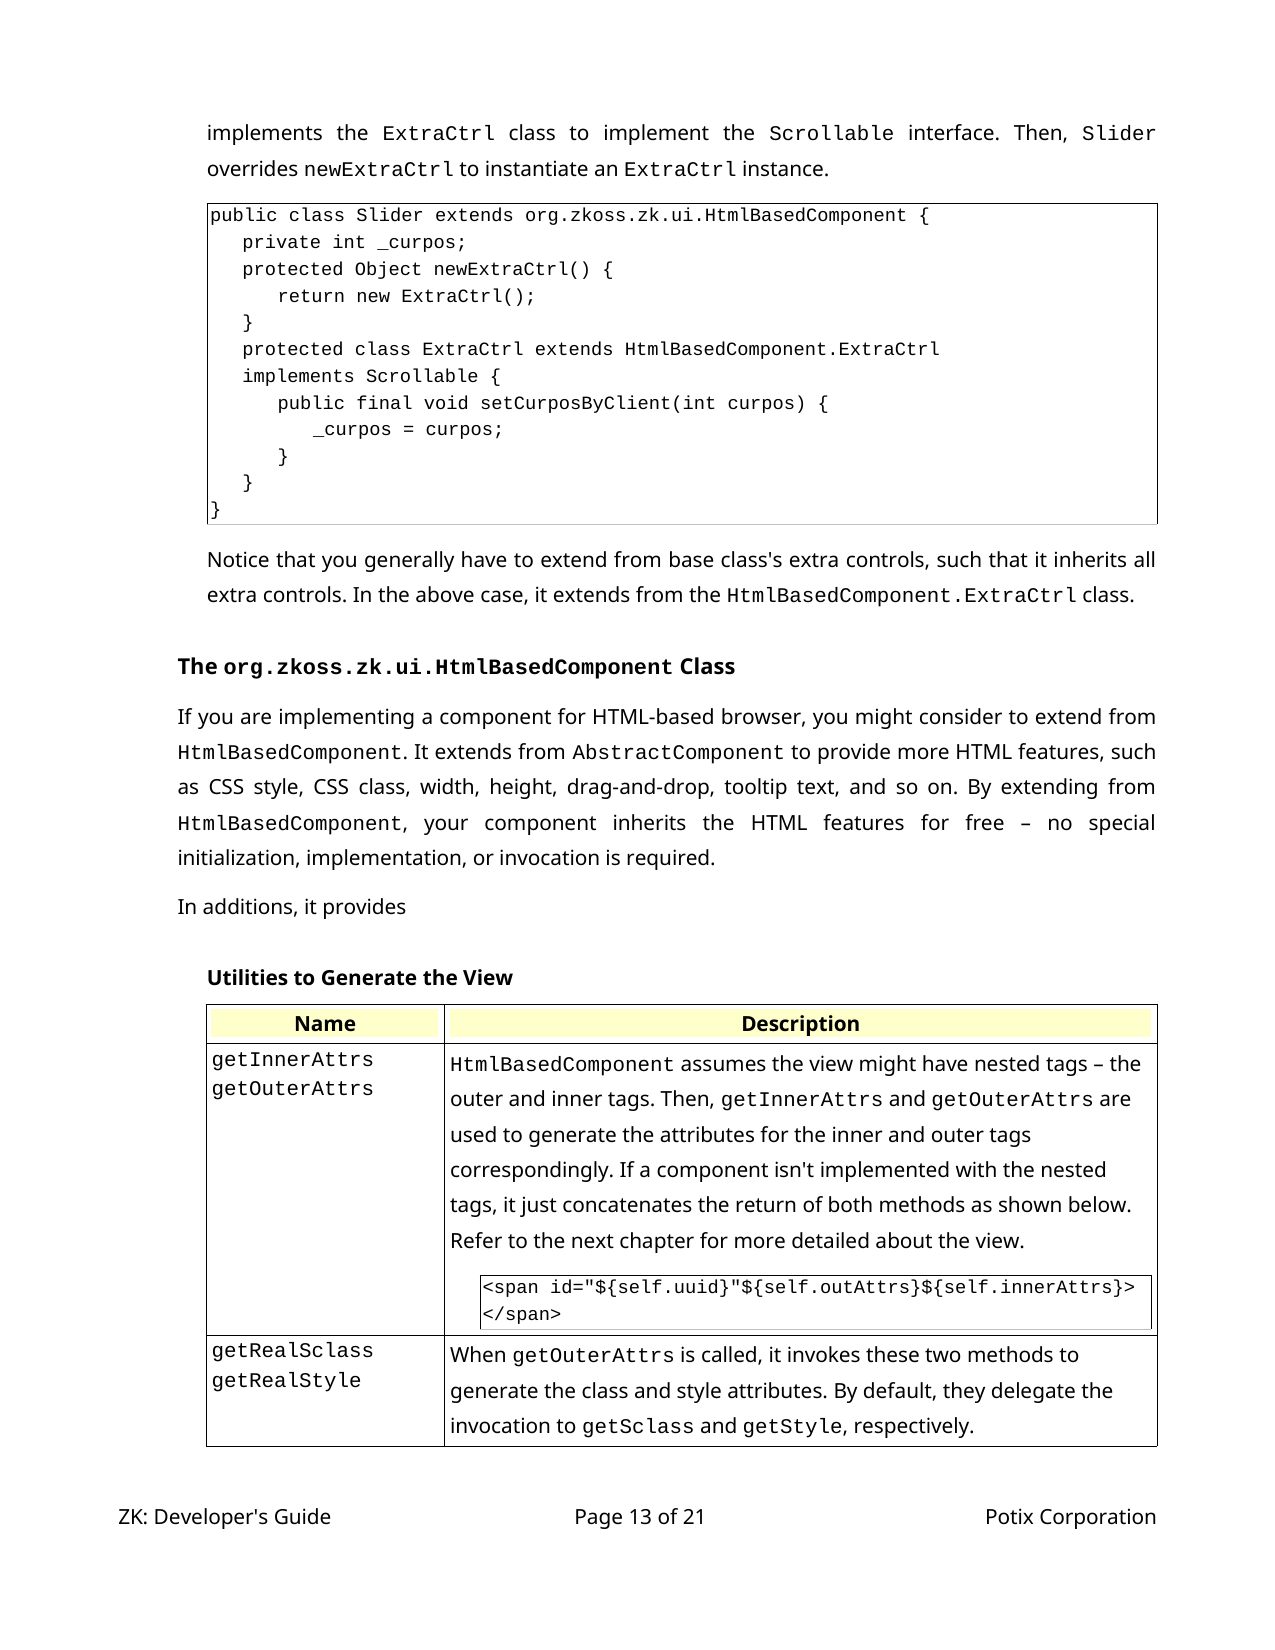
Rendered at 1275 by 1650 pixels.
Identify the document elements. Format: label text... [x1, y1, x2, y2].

table_cell getInnerAttrs getOuterAttrs [207, 1044, 444, 1335]
subtitle Utilities to Generate the View [207, 963, 1157, 991]
text If you are implementing a component for HTML-based browser, you might consider to extend from HtmlBasedComponent. It extends from AbstractComponent to provide more HTML features, such as CSS style, CSS class, width, height, drag-and-drop, tooltip text, and so on. By extending from HtmlBasedComponent, your component inherits the HTML features for free – no special initialization, implementation, or invocation is required. [177, 702, 1157, 871]
table_header Description [445, 1005, 1157, 1043]
table_cell When getOuterAttrs is called, it invokes these two methods to generate the class and style attributes. By default, they delegate the invocation to getSclass and getStyle, respectively. [445, 1336, 1157, 1446]
table_cell getRealSclass getRealStyle [207, 1336, 444, 1446]
text Notice that you generally have to extend from base class's extra controls, such that it inherits all extra controls. In the above case, it extends from the HtmlBasedComponent.ExtraCtrl class. [207, 545, 1157, 608]
text In additions, it provides [177, 892, 1157, 920]
subtitle The org.zkoss.zk.ui.HtmlBasedComponent Class [177, 651, 1157, 681]
text private int _curpos; [208, 230, 1157, 254]
text protected Object newExtraCtrl() { return new ExtraCtrl(); } protected class ExtraCtrl extends HtmlBasedComponent.ExtraCtrl [208, 257, 1157, 361]
text implements the ExtraCtrl class to implement the Scrollable interface. Then, Slider overrides newExtraCtrl to instantiate an ExtraCtrl instance. [207, 118, 1157, 182]
table_header Name [207, 1005, 444, 1043]
text implements Scrollable { public final void setCurposByClient(int curpos) { _curpos = curpos; } } } [208, 364, 1157, 524]
table_cell HtmlBasedComponent assumes the view might have nested tags – the outer and inner tags. Then, getInnerAttrs and getOuterAttrs are used to generate the attributes for the inner and outer tags correspondingly. If a component isn't implemented with the nested tags, it just concatenates the return of both methods as shown below. Refer to the next chapter for more detailed about the view. <span id="${self.uuid}"${self.outAttrs}${self.innerAttrs}> </span> [445, 1044, 1157, 1335]
text public class Slider extends org.zkoss.zk.ui.HtmlBasedComponent { [208, 204, 1157, 227]
